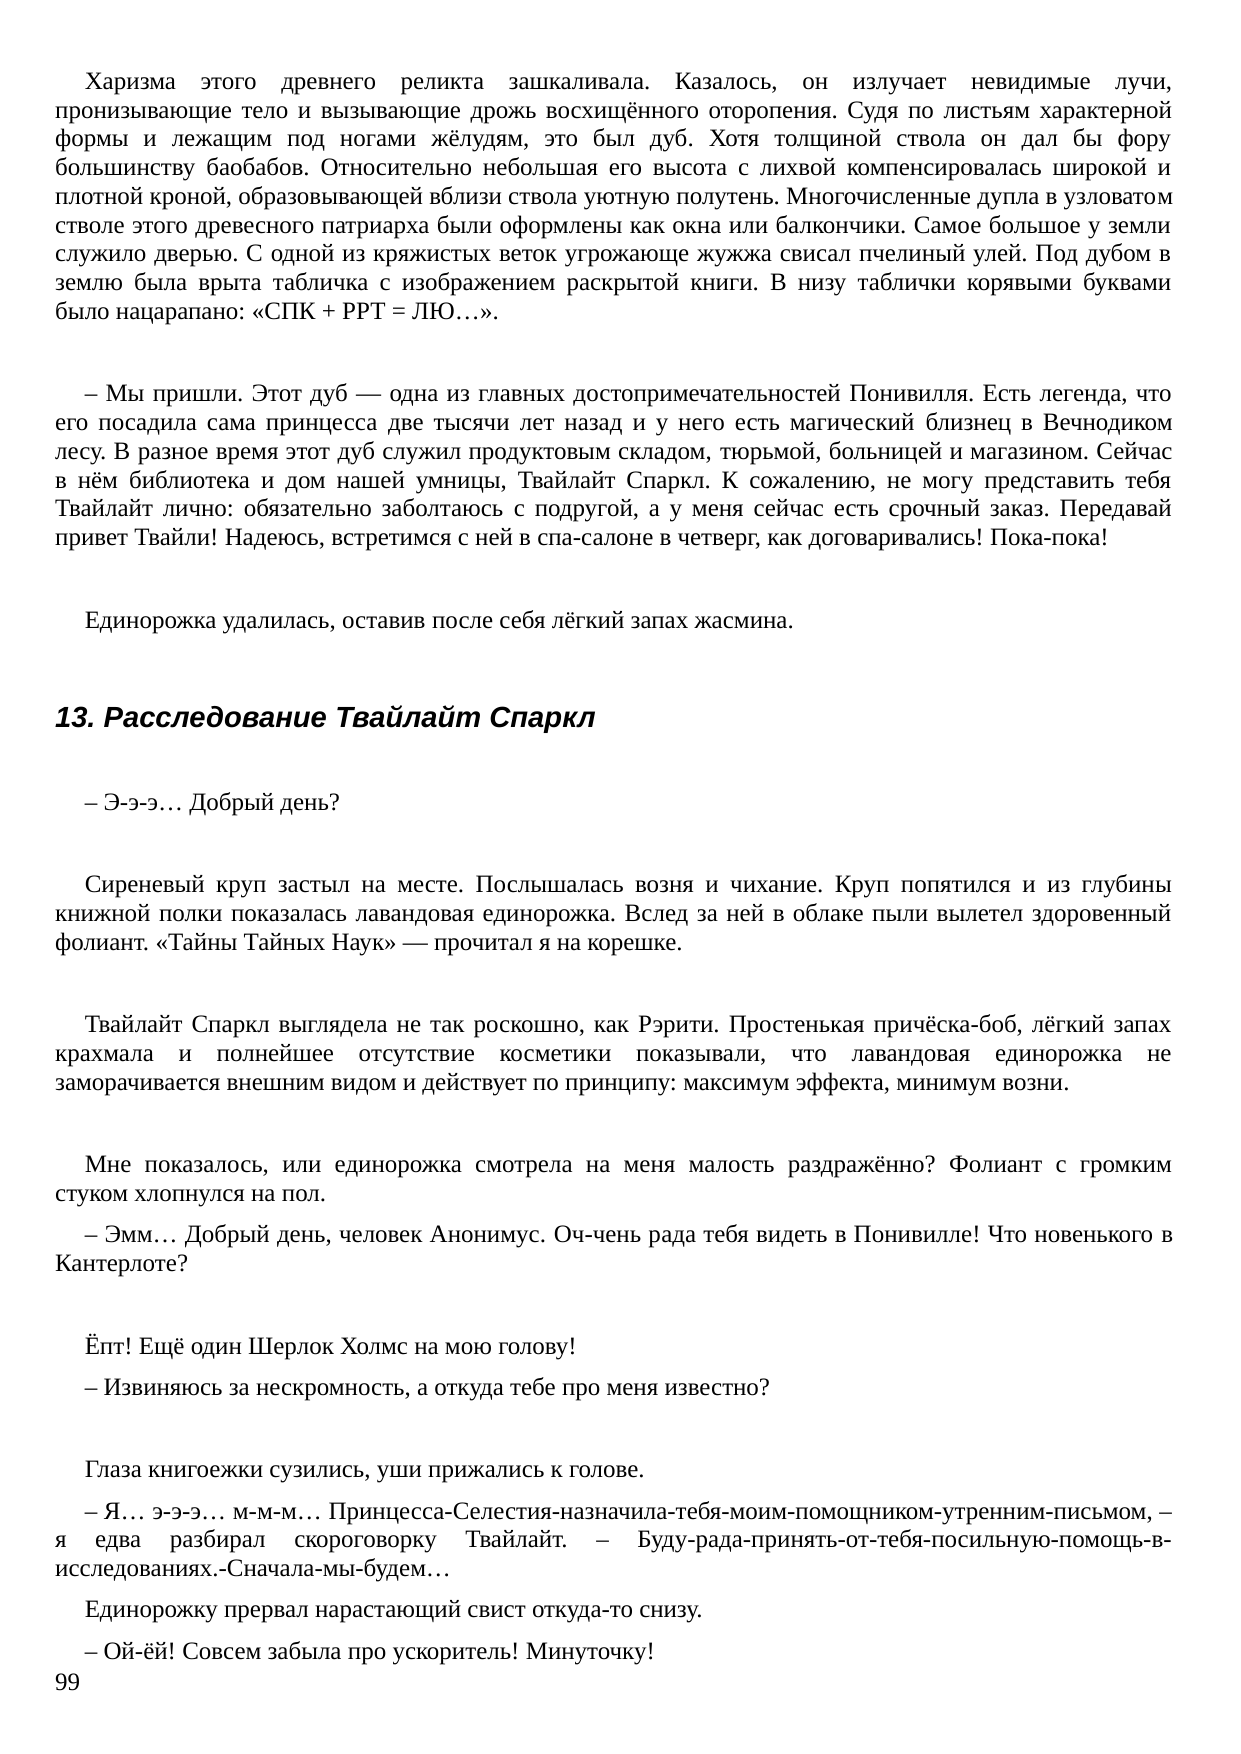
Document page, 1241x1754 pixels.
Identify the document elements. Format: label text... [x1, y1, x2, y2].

text Твайлайт Спаркл выглядела не так роскошно, как Рэрити. Простенькая причёска-боб, лёгкий запах крахмала и полнейшее отсутствие косметики показывали, что лавандовая единорожка не заморачивается внешним видом и действует по принципу: максимум эффекта, минимум возни. [55, 1009, 1173, 1096]
text Сиреневый круп застыл на месте. Послышалась возня и чихание. Круп попятился и из глубины книжной полки показалась лавандовая единорожка. Вслед за ней в облаке пыли вылетел здоровенный фолиант. «Тайны Тайных Наук» — прочитал я на корешке. [55, 869, 1173, 956]
text Мне показалось, или единорожка смотрела на меня малость раздражённо? Фолиант с громким стуком хлопнулся на пол. [55, 1149, 1173, 1207]
text Ёпт! Ещё один Шерлок Холмс на мою голову! [55, 1331, 1173, 1359]
text – Извиняюсь за нескромность, а откуда тебе про меня известно? [55, 1372, 1173, 1401]
text Глаза книгоежки сузились, уши прижались к голове. [55, 1454, 1173, 1483]
text – Мы пришли. Этот дуб — одна из главных достопримечательностей Понивилля. Есть легенда, что его посадила сама принцесса две тысячи лет назад и у него есть магический близнец в Вечнодиком лесу. В разное время этот дуб служил продуктовым складом, тюрьмой, больницей и магазином. Сейчас в нём библиотека и дом нашей умницы, Твайлайт Спаркл. К сожалению, не могу представить тебя Твайлайт лично: обязательно заболтаюсь с подругой, а у меня сейчас есть срочный заказ. Передавай привет Твайли! Надеюсь, встретимся с ней в спа-салоне в четверг, как договаривались! Пока-пока! [55, 378, 1173, 551]
text – Эмм… Добрый день, человек Анонимус. Оч-чень рада тебя видеть в Понивилле! Что новенького в Кантерлоте? [55, 1219, 1173, 1277]
text – Ой-ёй! Совсем забыла про ускоритель! Минуточку! [55, 1636, 1173, 1664]
text – Э-э-э… Добрый день? [55, 787, 1173, 816]
text Харизма этого древнего реликта зашкаливала. Казалось, он излучает невидимые лучи, пронизывающие тело и вызывающие дрожь восхищённого оторопения. Судя по листьям характерной формы и лежащим под ногами жёлудям, это был дуб. Хотя толщиной ствола он дал бы фору большинству баобабов. Относительно небольшая его высота с лихвой компенсировалась широкой и плотной кроной, образовывающей вблизи ствола уютную полутень. Многочисленные дупла в узловатом стволе этого древесного патриарха были оформлены как окна или балкончики. Самое большое у земли служило дверью. С одной из кряжистых веток угрожающе жужжа свисал пчелиный улей. Под дубом в землю была врыта табличка с изображением раскрытой книги. В низу таблички корявыми буквами было нацарапано: «СПК + РРТ = ЛЮ…». [55, 66, 1173, 325]
text Единорожка удалилась, оставив после себя лёгкий запах жасмина. [55, 605, 1173, 633]
text Единорожку прервал нарастающий свист откуда-то снизу. [55, 1594, 1173, 1623]
text – Я… э-э-э… м-м-м… Принцесса-Селестия-назначила-тебя-моим-помощником-утренним-письмом, – я едва разбирал скороговорку Твайлайт. – Буду-рада-принять-от-тебя-посильную-помощь-в-исследованиях.-Сначала-мы-будем… [55, 1496, 1173, 1582]
subtitle 13. Расследование Твайлайт Спаркл [55, 700, 1173, 733]
